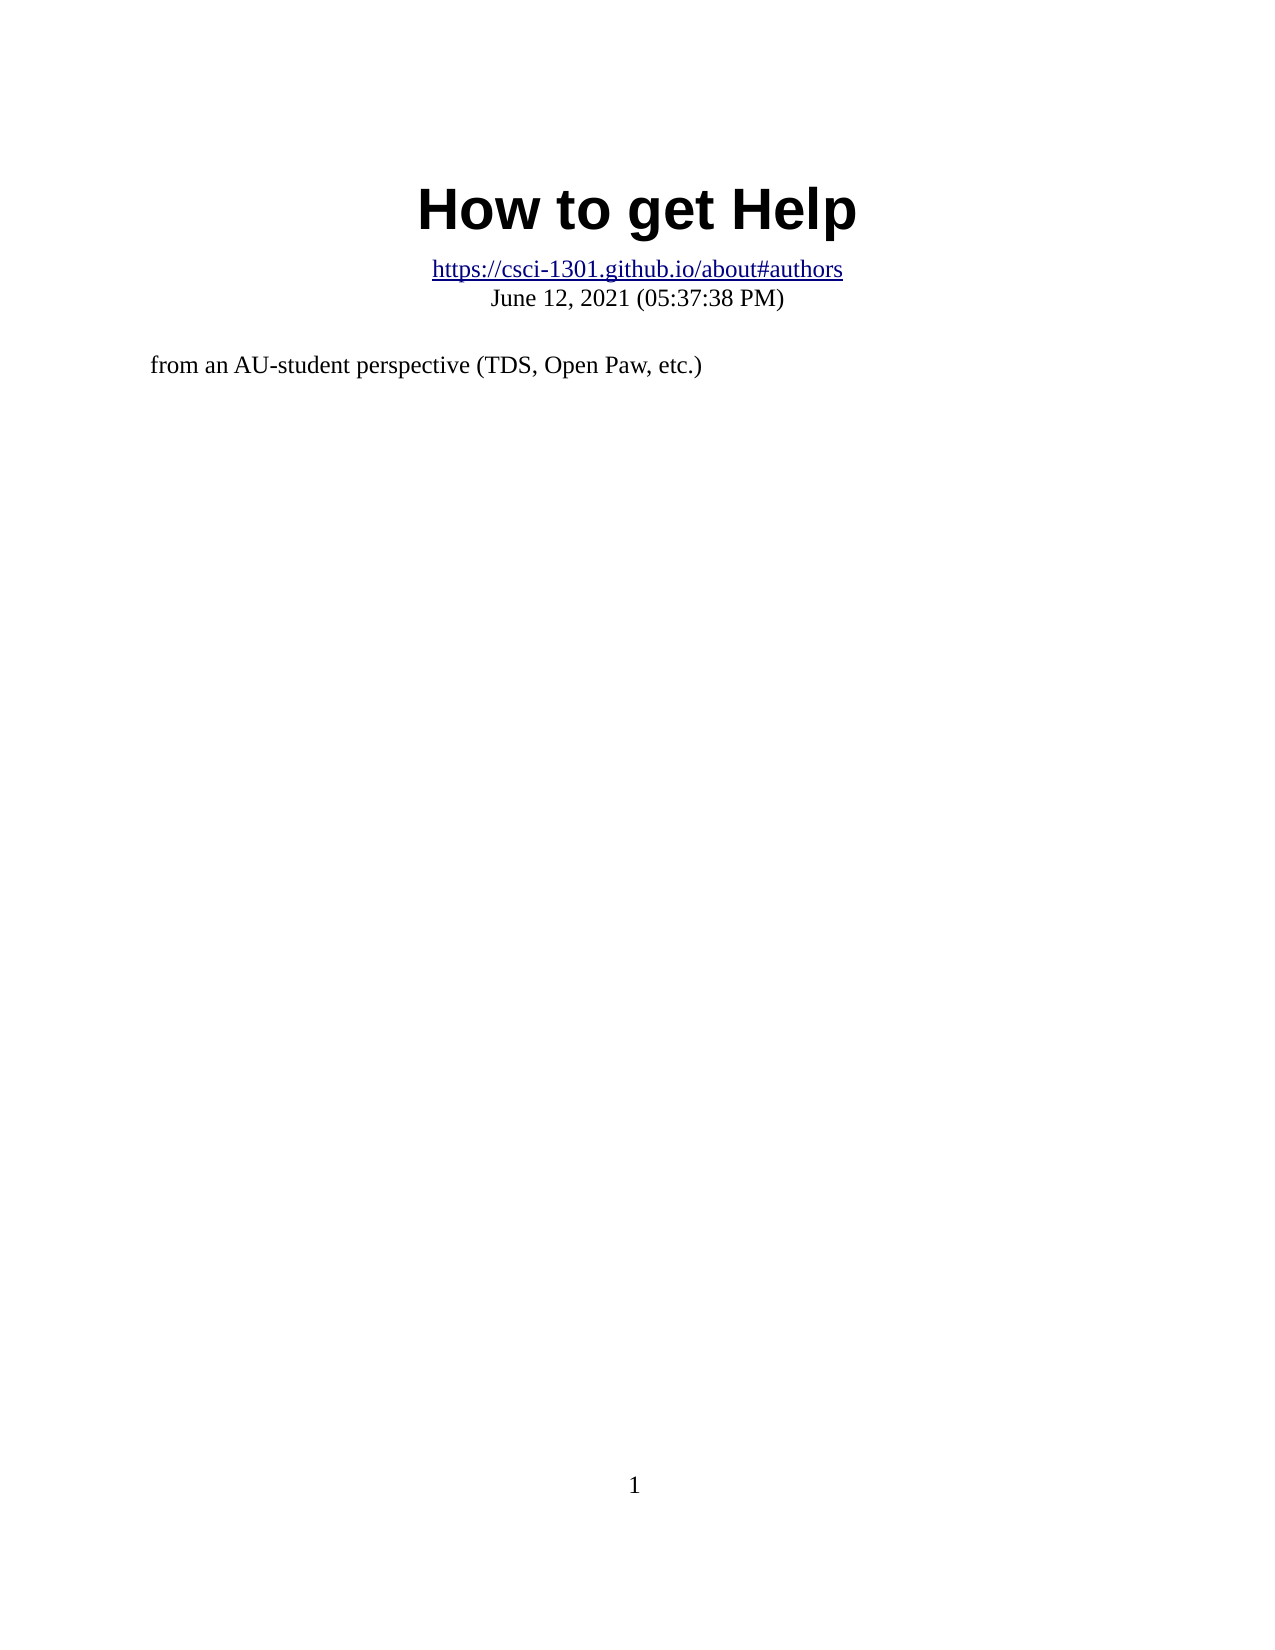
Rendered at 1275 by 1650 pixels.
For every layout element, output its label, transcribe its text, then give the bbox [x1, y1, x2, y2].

text https://csci-1301.github.io/about#authors [150, 254, 1125, 283]
text from an AU-student perspective (TDS, Open Paw, etc.) [150, 350, 1125, 378]
text June 12, 2021 (05:37:38 PM) [150, 283, 1125, 312]
title How to get Help [150, 175, 1125, 242]
